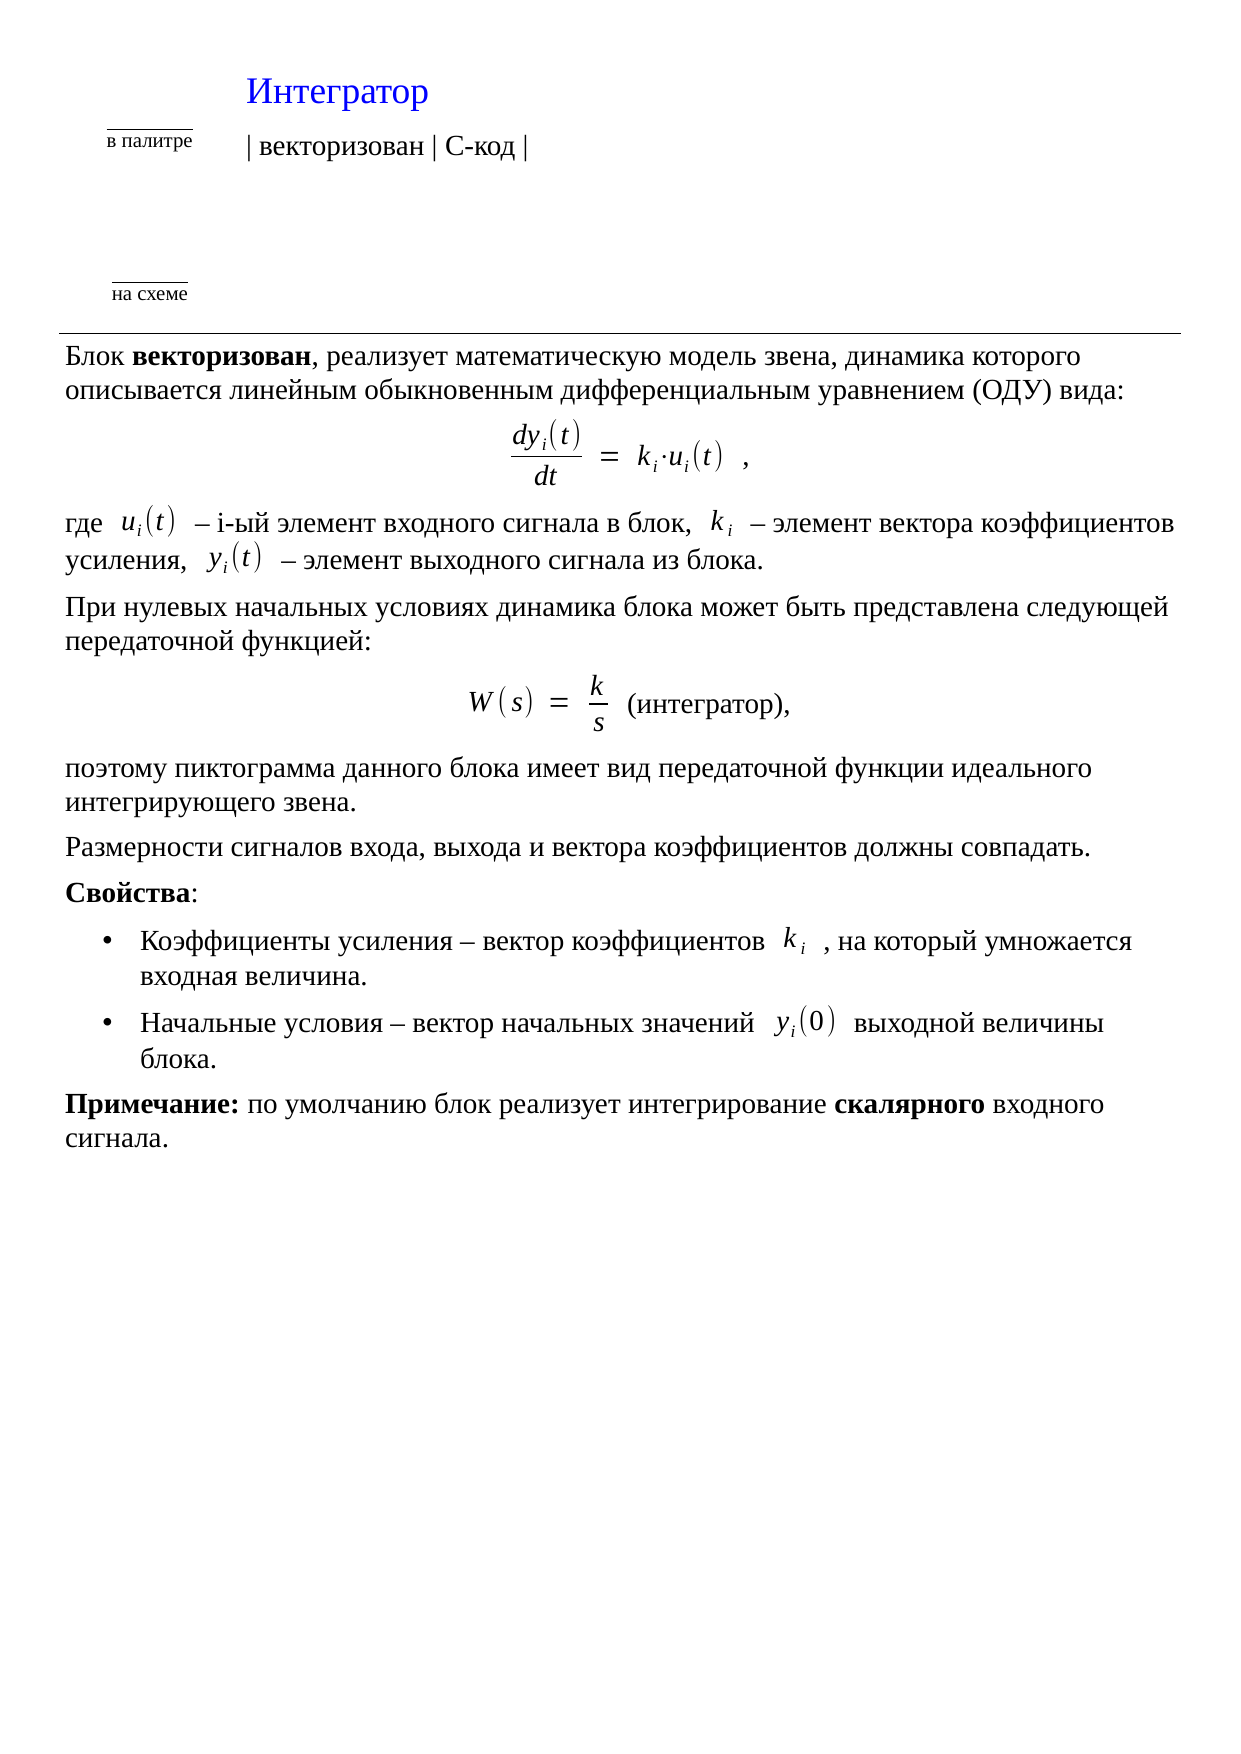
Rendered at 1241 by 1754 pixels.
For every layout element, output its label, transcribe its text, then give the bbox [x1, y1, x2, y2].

table_cell [240, 179, 1181, 275]
table_cell на схеме [59, 275, 240, 333]
table_header [59, 59, 240, 122]
table_header Интегратор [240, 59, 1181, 122]
table_cell в палитре [59, 122, 240, 179]
table_cell [240, 275, 1181, 333]
table_cell Блок векторизован, реализует математическую модель звена, динамика которого описывается линейным обыкновенным дифференциальным уравнением (ОДУ) вида: , где– i-ый элемент входного сигнала в блок,– элемент вектора коэффициентов усиления,– элемент выходного сигнала из блока. При нулевых начальных условиях динамика блока может быть представлена следующей передаточной функцией: (интегратор), поэтому пиктограмма данного блока имеет вид передаточной функции идеального интегрирующего звена. Размерности сигналов входа, выхода и вектора коэффициентов должны совпадать. Свойства: Коэффициенты усиления – вектор коэффициентов, на который умножается входная величина. Начальные условия – вектор начальных значенийвыходной величины блока. Примечание: по умолчанию блок реализует интегрирование скалярного входного сигнала. [59, 334, 1181, 1172]
table_cell | векторизован | C-код | [240, 122, 1181, 179]
table_cell [59, 179, 240, 275]
